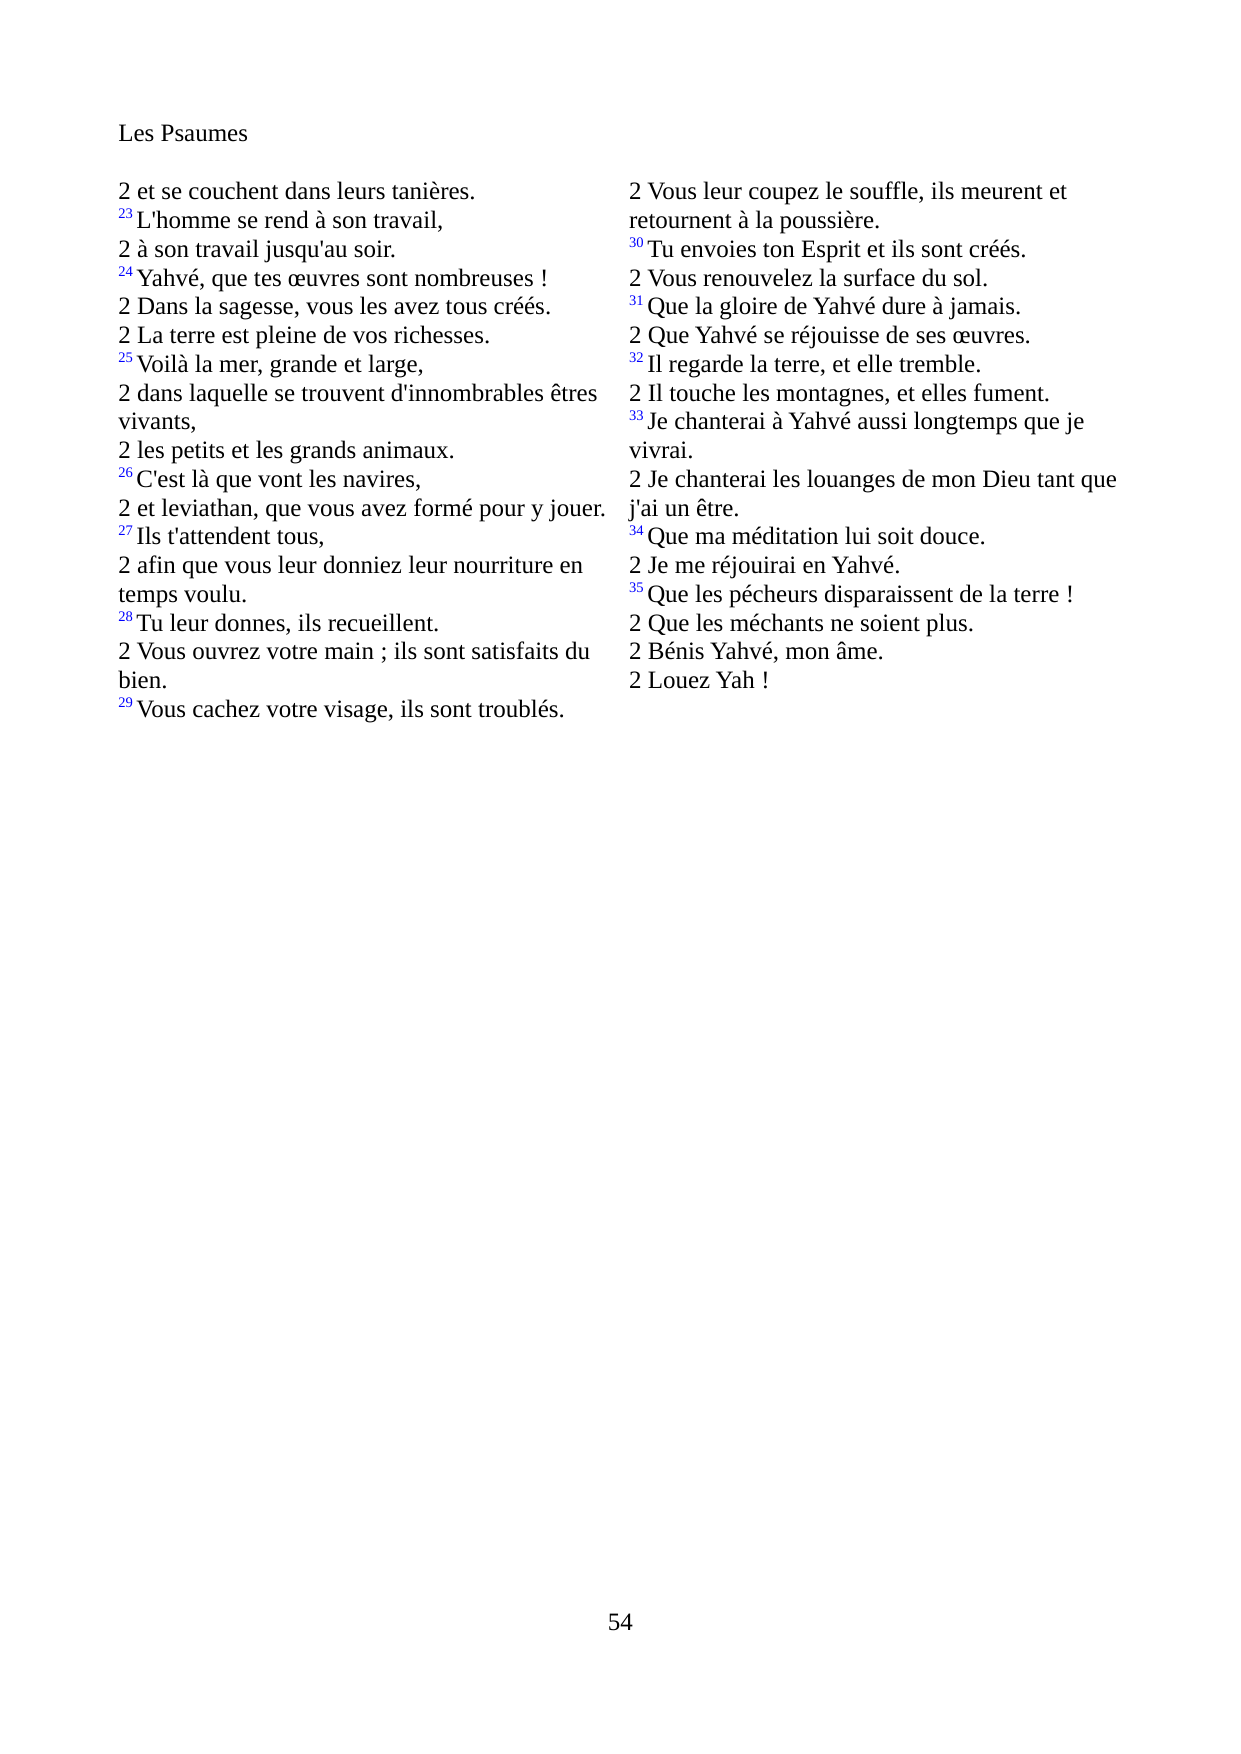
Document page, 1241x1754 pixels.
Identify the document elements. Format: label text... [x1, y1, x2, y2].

text 2 Que Yahvé se réjouisse de ses œuvres. [629, 320, 1122, 349]
text 2 Il touche les montagnes, et elles fument. [629, 378, 1122, 406]
text 2 Vous ouvrez votre main ; ils sont satisfaits du bien. [118, 636, 611, 694]
text 2 et se couchent dans leurs tanières. [118, 176, 611, 205]
text 33 Je chanterai à Yahvé aussi longtemps que je vivrai. [629, 406, 1122, 464]
text 26 C'est là que vont les navires, [118, 464, 611, 493]
text 2 Vous renouvelez la surface du sol. [629, 263, 1122, 291]
text 2 Dans la sagesse, vous les avez tous créés. [118, 291, 611, 320]
text 30 Tu envoies ton Esprit et ils sont créés. [629, 234, 1122, 263]
text 2 Que les méchants ne soient plus. [629, 608, 1122, 636]
text 32 Il regarde la terre, et elle tremble. [629, 349, 1122, 378]
text 35 Que les pécheurs disparaissent de la terre ! [629, 579, 1122, 608]
text 2 Je chanterai les louanges de mon Dieu tant que j'ai un être. [629, 464, 1122, 521]
text 23 L'homme se rend à son travail, [118, 205, 611, 234]
text 2 dans laquelle se trouvent d'innombrables êtres vivants, [118, 378, 611, 435]
text 28 Tu leur donnes, ils recueillent. [118, 608, 611, 636]
text 2 les petits et les grands animaux. [118, 435, 611, 464]
text 2 et leviathan, que vous avez formé pour y jouer. [118, 493, 611, 521]
text 2 afin que vous leur donniez leur nourriture en temps voulu. [118, 550, 611, 608]
text 25 Voilà la mer, grande et large, [118, 349, 611, 378]
text 34 Que ma méditation lui soit douce. [629, 521, 1122, 550]
text 2 à son travail jusqu'au soir. [118, 234, 611, 263]
text 29 Vous cachez votre visage, ils sont troublés. [118, 694, 611, 723]
text 2 Vous leur coupez le souffle, ils meurent et retournent à la poussière. [629, 176, 1122, 234]
text 31 Que la gloire de Yahvé dure à jamais. [629, 291, 1122, 320]
text 2 Je me réjouirai en Yahvé. [629, 550, 1122, 579]
text 2 La terre est pleine de vos richesses. [118, 320, 611, 349]
text 24 Yahvé, que tes œuvres sont nombreuses ! [118, 263, 611, 291]
text 2 Bénis Yahvé, mon âme. [629, 636, 1122, 665]
text 2 Louez Yah ! [629, 665, 1122, 694]
text 27 Ils t'attendent tous, [118, 521, 611, 550]
